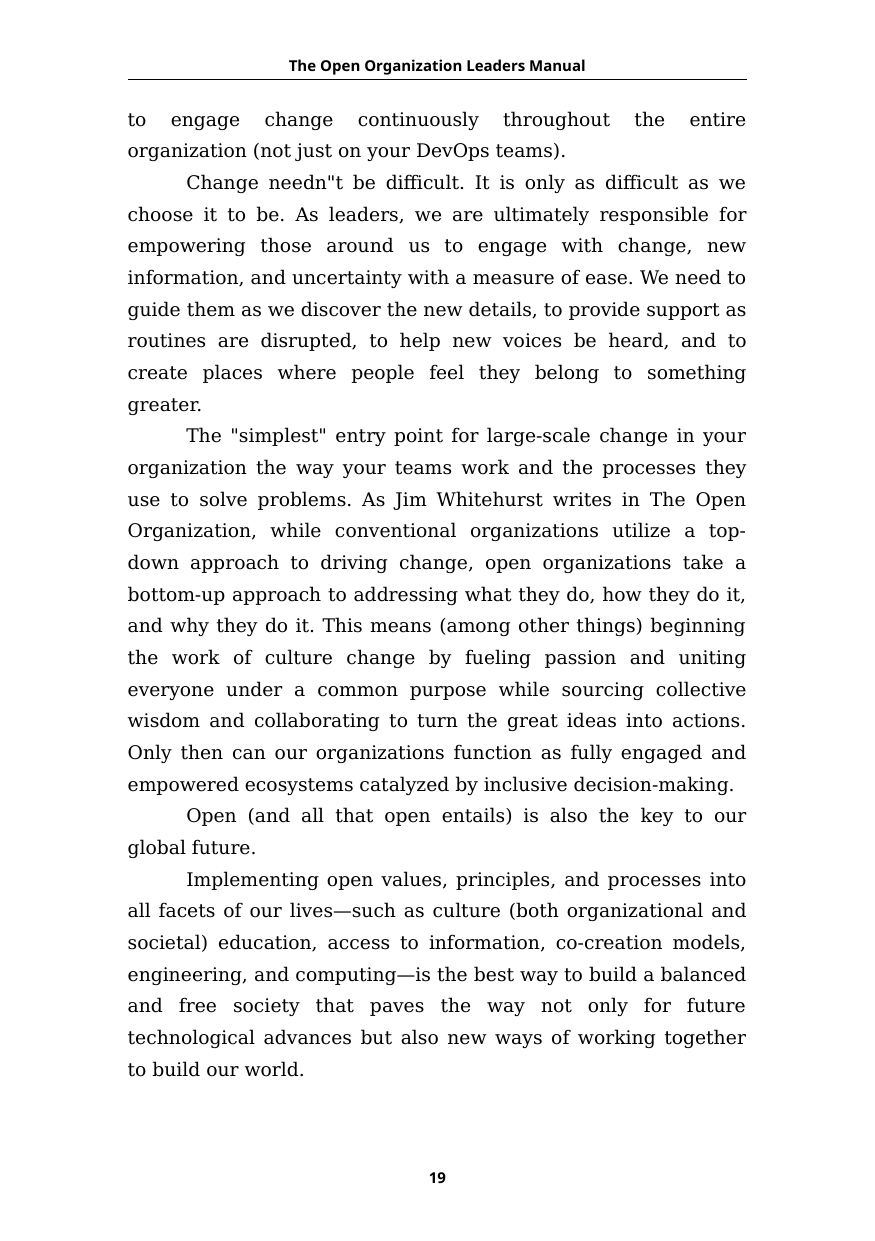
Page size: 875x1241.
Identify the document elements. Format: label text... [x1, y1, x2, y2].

text Implementing open values, principles, and processes into all facets of our lives—such as culture (both organizational and societal) education, access to information, co-creation models, engineering, and computing—is the best way to build a balanced and free society that paves the way not only for future technological advances but also new ways of working together to build our world. [127, 869, 747, 1081]
text The "simplest" entry point for large-scale change in your organization the way your teams work and the processes they use to solve problems. As Jim Whitehurst writes in The Open Organization, while conventional organizations utilize a top-down approach to driving change, open organizations take a bottom-up approach to addressing what they do, how they do it, and why they do it. This means (among other things) beginning the work of culture change by fueling passion and uniting everyone under a common purpose while sourcing collective wisdom and collaborating to turn the great ideas into actions. Only then can our organizations function as fully engaged and empowered ecosystems catalyzed by inclusive decision-making. [127, 425, 747, 796]
text Open (and all that open entails) is also the key to our global future. [127, 805, 747, 859]
text to engage change continuously throughout the entire organization (not just on your DevOps teams). [127, 109, 747, 162]
text Change needn"t be difficult. It is only as difficult as we choose it to be. As leaders, we are ultimately responsible for empowering those around us to engage with change, new information, and uncertainty with a measure of ease. We need to guide them as we discover the new details, to provide support as routines are disrupted, to help new voices be heard, and to create places where people feel they belong to something greater. [127, 172, 747, 416]
